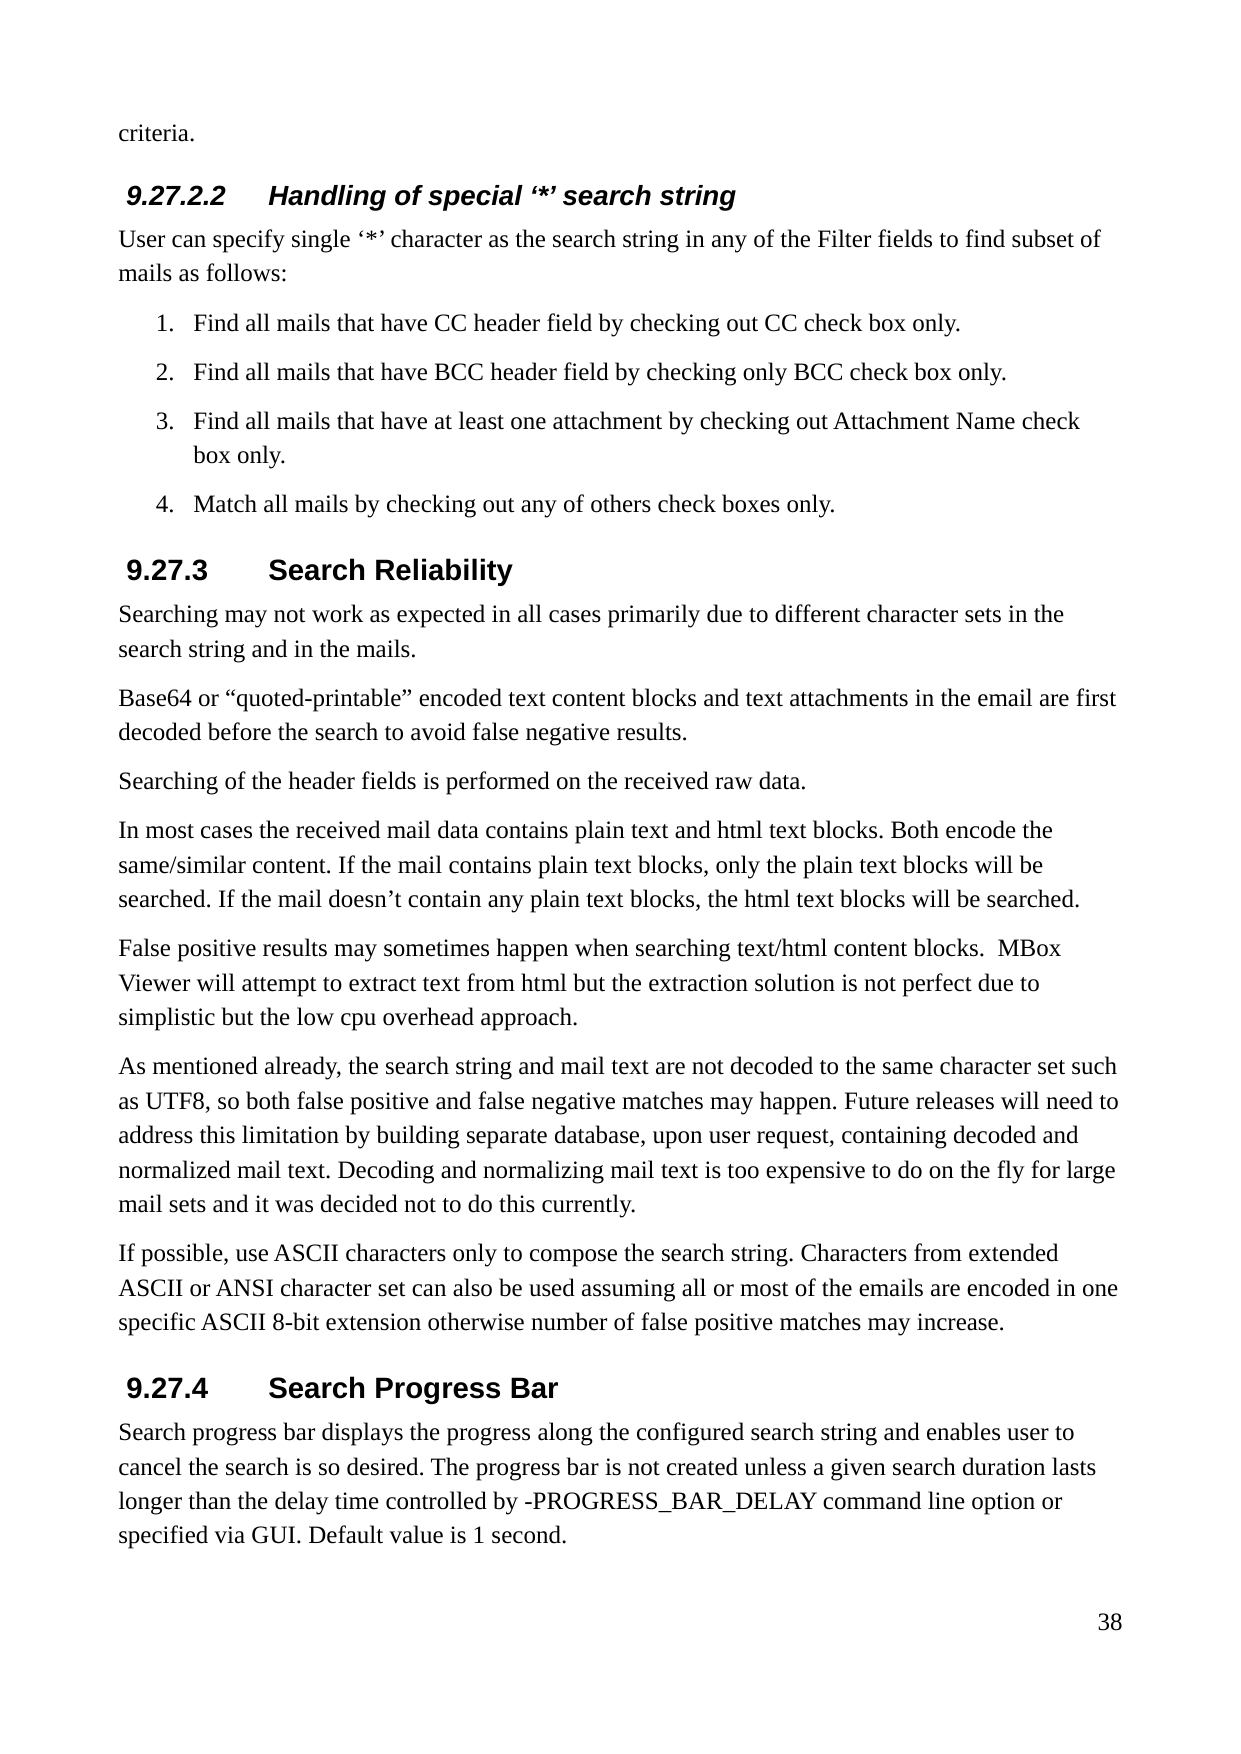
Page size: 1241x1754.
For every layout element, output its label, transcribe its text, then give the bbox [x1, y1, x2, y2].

list Find all mails that have at least one attachment by checking out Attachment Name check box only. [156, 406, 1122, 469]
list Find all mails that have BCC header field by checking only BCC check box only. [156, 357, 1122, 385]
text False positive results may sometimes happen when searching text/html content blocks. MBox Viewer will attempt to extract text from html but the extraction solution is not perfect due to simplistic but the low cpu overhead approach. [118, 933, 1122, 1031]
subtitle Search Progress Bar [118, 1371, 1122, 1405]
text Searching of the header fields is performed on the received raw data. [118, 766, 1122, 795]
text In most cases the received mail data contains plain text and html text blocks. Both encode the same/similar content. If the mail contains plain text blocks, only the plain text blocks will be searched. If the mail doesn’t contain any plain text blocks, the html text blocks will be searched. [118, 815, 1122, 913]
subtitle Handling of special ‘*’ search string [118, 180, 1122, 212]
text Base64 or “quoted-printable” encoded text content blocks and text attachments in the email are first decoded before the search to avoid false negative results. [118, 683, 1122, 746]
list Find all mails that have CC header field by checking out CC check box only. [156, 308, 1122, 336]
subtitle Search Reliability [118, 553, 1122, 587]
text As mentioned already, the search string and mail text are not decoded to the same character set such as UTF8, so both false positive and false negative matches may happen. Future releases will need to address this limitation by building separate database, upon user request, containing decoded and normalized mail text. Decoding and normalizing mail text is too expensive to do on the fly for large mail sets and it was decided not to do this currently. [118, 1051, 1122, 1218]
text If possible, use ASCII characters only to compose the search string. Characters from extended ASCII or ANSI character set can also be used assuming all or most of the emails are encoded in one specific ASCII 8-bit extension otherwise number of false positive matches may increase. [118, 1238, 1122, 1336]
text Searching may not work as expected in all cases primarily due to different character sets in the search string and in the mails. [118, 599, 1122, 662]
list Match all mails by checking out any of others check boxes only. [156, 489, 1122, 518]
text Search progress bar displays the progress along the configured search string and enables user to cancel the search is so desired. The progress bar is not created unless a given search duration lasts longer than the delay time controlled by -PROGRESS_BAR_DELAY command line option or specified via GUI. Default value is 1 second. [118, 1417, 1122, 1549]
text User can specify single ‘*’ character as the search string in any of the Filter fields to find subset of mails as follows: [118, 224, 1122, 287]
text criteria. [118, 118, 1122, 147]
